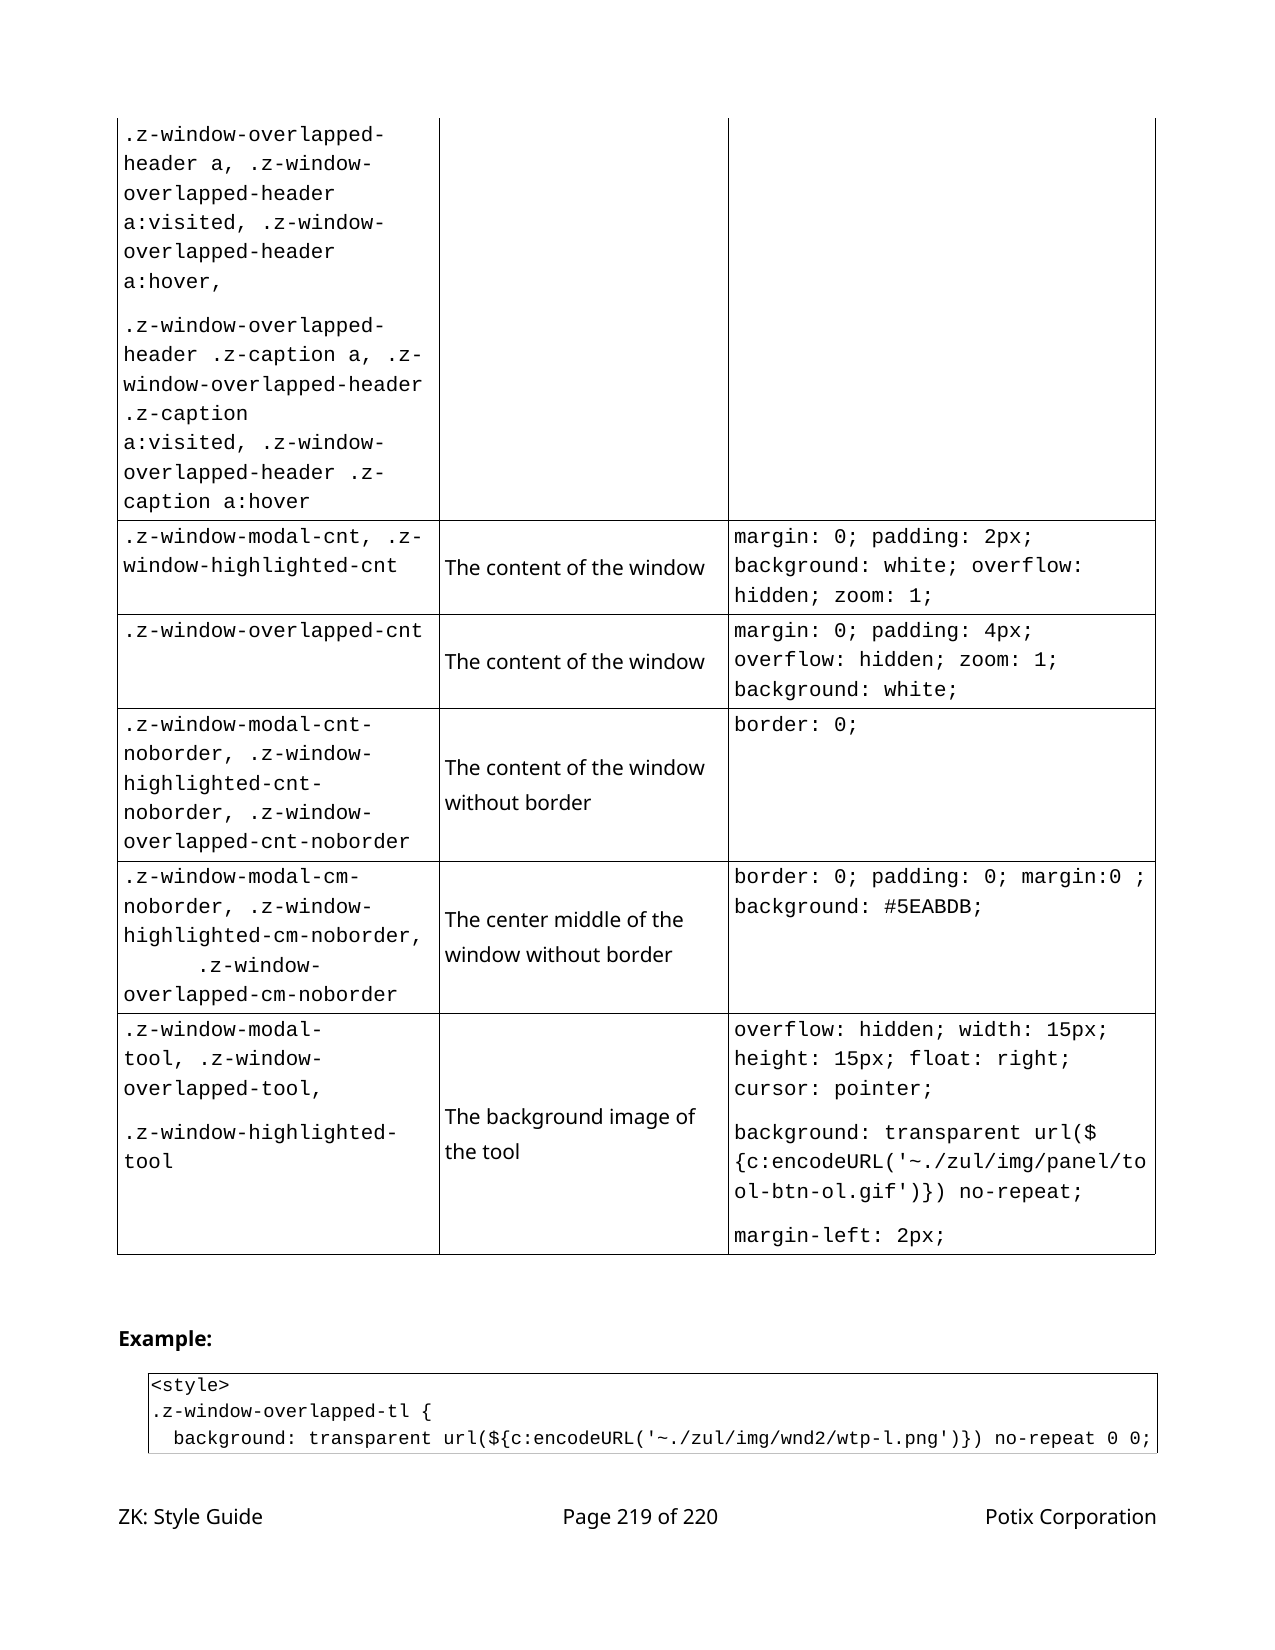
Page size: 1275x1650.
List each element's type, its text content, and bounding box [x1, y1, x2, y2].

table_cell The content of the window [440, 615, 728, 708]
table_cell .z-window-modal-cnt-noborder, .z-window-highlighted-cnt-noborder, .z-window-overlapped-cnt-noborder [118, 709, 439, 861]
table_cell border: 0; padding: 0; margin:0 ; background: #5EABDB; [729, 862, 1155, 1013]
table_cell [729, 118, 1155, 520]
table_cell The background image of the tool [440, 1014, 728, 1254]
table_cell margin: 0; padding: 4px; overflow: hidden; zoom: 1; background: white; [729, 615, 1155, 708]
table_cell [440, 118, 728, 520]
table_cell The content of the window [440, 521, 728, 614]
table_cell overflow: hidden; width: 15px; height: 15px; float: right; cursor: pointer; background: transparent url(${c:encodeURL('~./zul/img/panel/tool-btn-ol.gif')}) no-repeat; margin-left: 2px; [729, 1014, 1155, 1254]
text Example: [118, 1324, 1157, 1352]
table_cell margin: 0; padding: 2px; background: white; overflow: hidden; zoom: 1; [729, 521, 1155, 614]
table_cell border: 0; [729, 709, 1155, 861]
table_cell .z-window-modal-cnt, .z-window-highlighted-cnt [118, 521, 439, 614]
text <style> .z-window-overlapped-tl { background: transparent url(${c:encodeURL('~./zul/img/wnd2/wtp-l.png')}) no-repeat 0 0; [149, 1374, 1157, 1453]
table_cell .z-window-overlapped-cnt [118, 615, 439, 708]
table_cell .z-window-modal-cm-noborder, .z-window-highlighted-cm-noborder, .z-window-overlapped-cm-noborder [118, 862, 439, 1013]
table_cell The center middle of the window without border [440, 862, 728, 1013]
table_cell .z-window-modal-tool, .z-window-overlapped-tool, .z-window-highlighted-tool [118, 1014, 439, 1254]
table_cell .z-window-overlapped-header a, .z-window-overlapped-header a:visited, .z-window-overlapped-header a:hover, .z-window-overlapped-header .z-caption a, .z-window-overlapped-header .z-caption a:visited, .z-window-overlapped-header .z-caption a:hover [118, 118, 439, 520]
table_cell The content of the window without border [440, 709, 728, 861]
